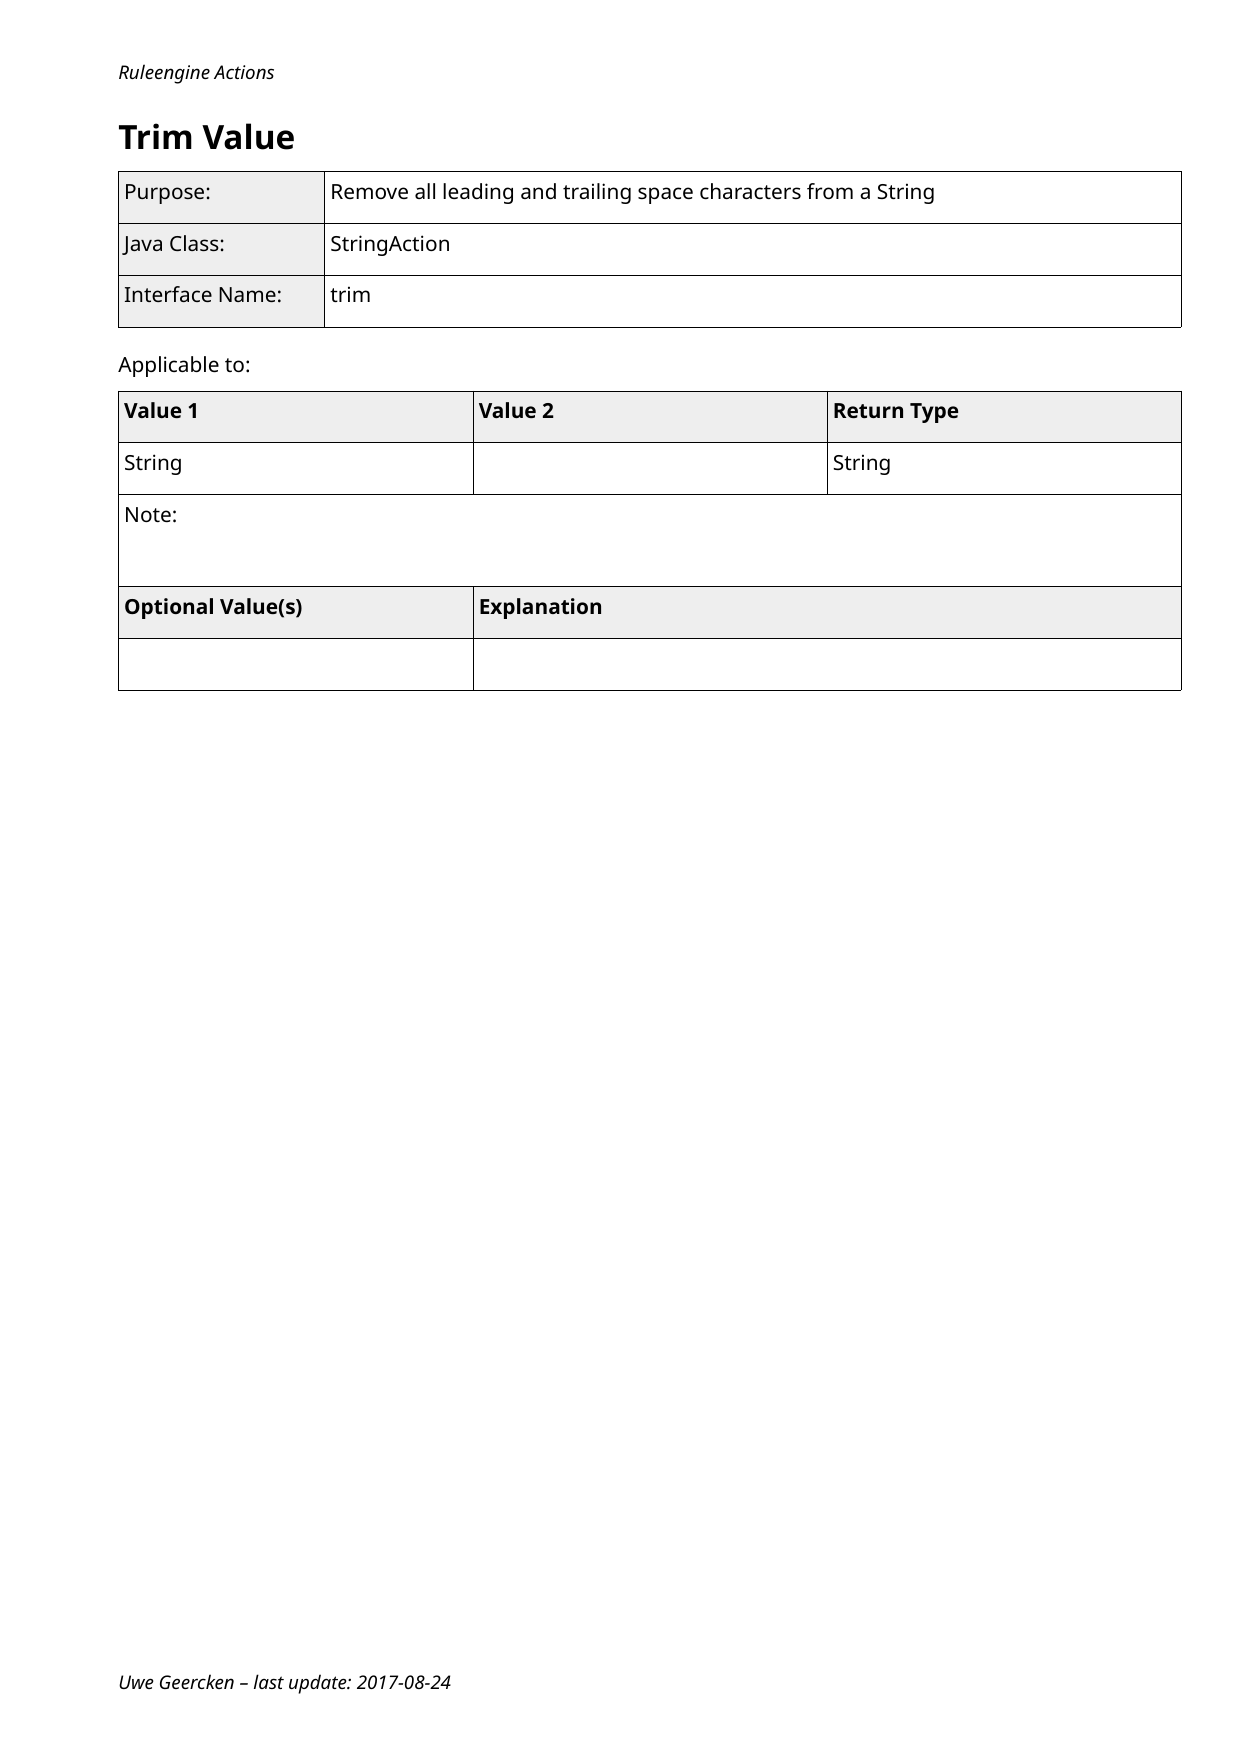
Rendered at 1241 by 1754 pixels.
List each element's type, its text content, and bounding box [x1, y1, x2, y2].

table_cell [474, 443, 827, 494]
table_cell Optional Value(s) [119, 587, 473, 638]
table_header Value 1 [119, 392, 473, 442]
table_cell StringAction [325, 224, 1181, 275]
text Trim Value [118, 114, 1181, 159]
text Applicable to: [118, 350, 1181, 379]
table_header Return Type [828, 392, 1181, 442]
table_header Purpose: [119, 172, 324, 223]
table_cell trim [325, 276, 1181, 327]
table_cell Interface Name: [119, 276, 324, 327]
table_cell Explanation [474, 587, 1181, 638]
table_cell Java Class: [119, 224, 324, 275]
table_cell [119, 639, 473, 689]
table_cell [474, 639, 1181, 689]
table_header Remove all leading and trailing space characters from a String [325, 172, 1181, 223]
table_header Value 2 [474, 392, 827, 442]
table_cell String [828, 443, 1181, 494]
table_cell Note: [119, 495, 1181, 586]
table_cell String [119, 443, 473, 494]
